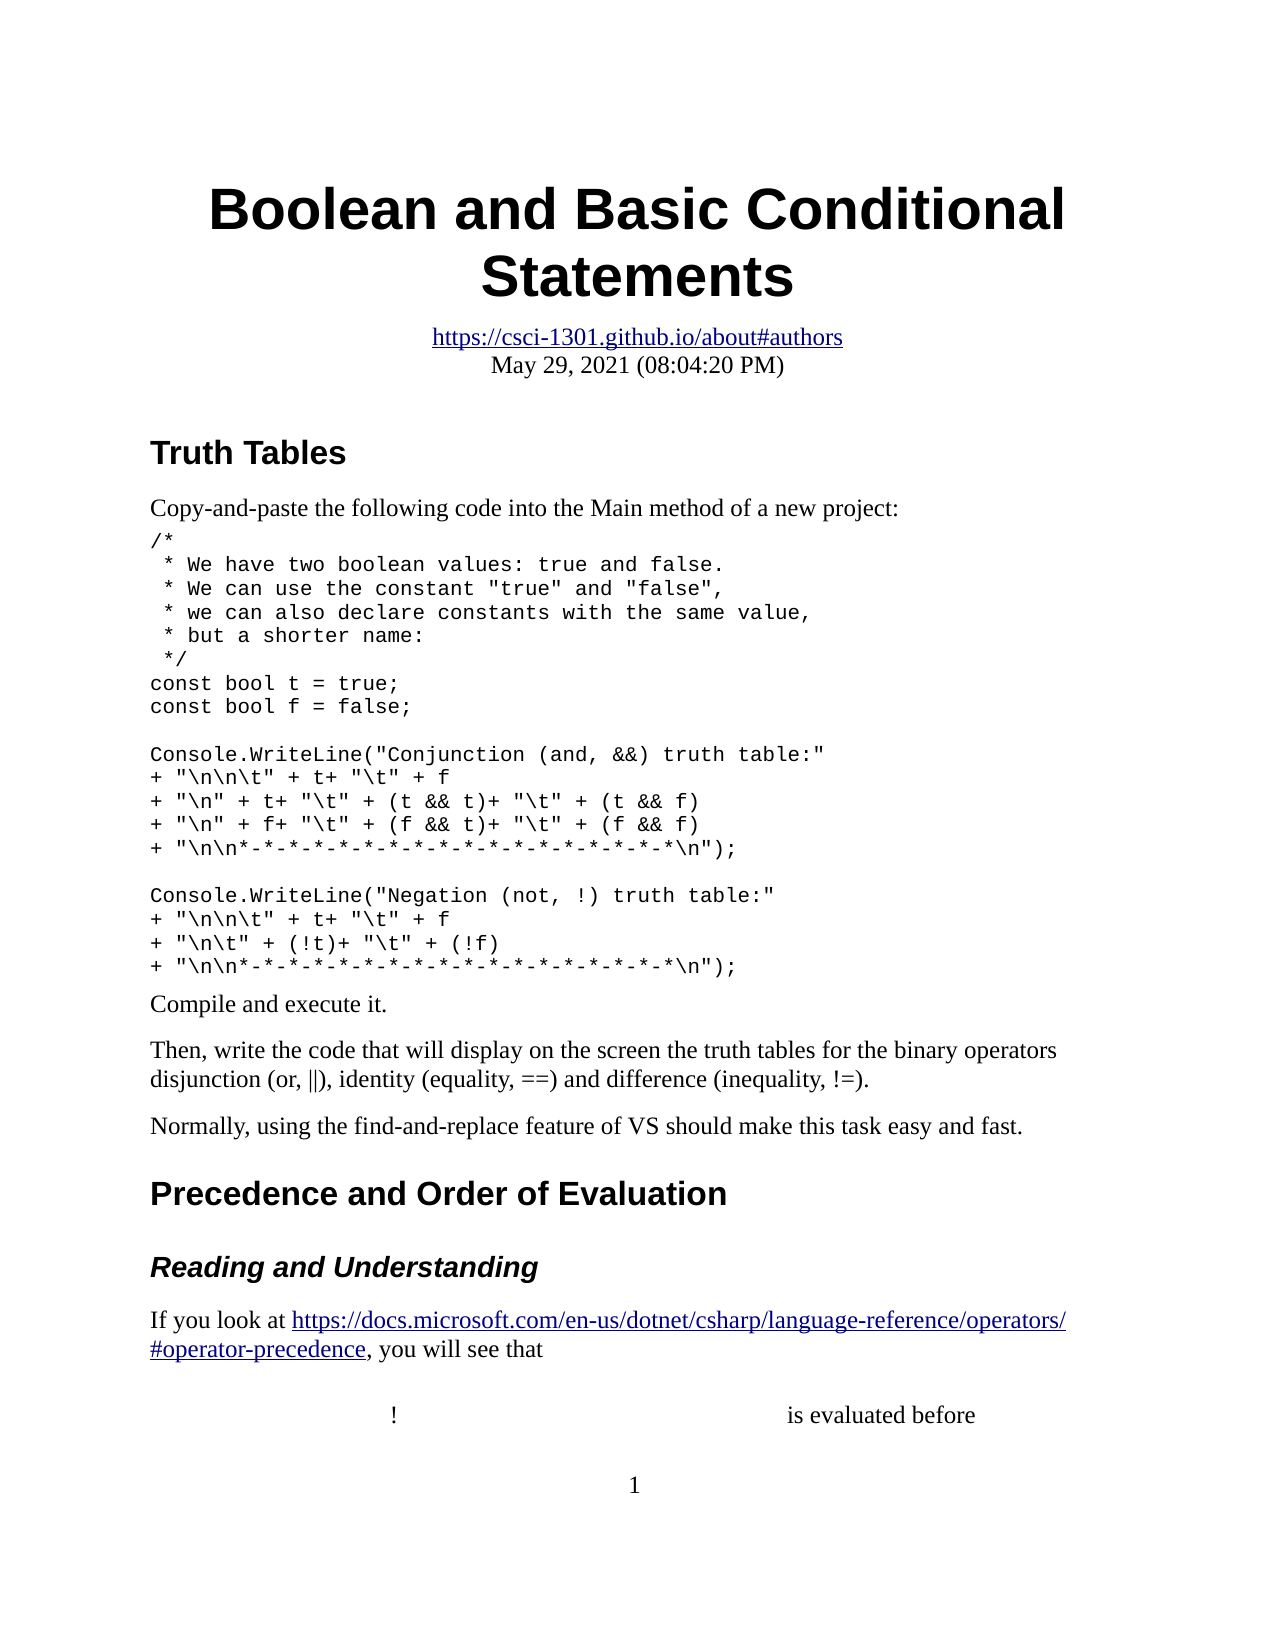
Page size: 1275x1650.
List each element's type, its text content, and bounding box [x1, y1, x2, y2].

text * We have two boolean values: true and false. [150, 554, 1125, 578]
text * we can also declare constants with the same value, [150, 602, 1125, 625]
text Compile and execute it. [150, 989, 1125, 1018]
text May 29, 2021 (08:04:20 PM) [150, 350, 1125, 379]
text + "\n\n*-*-*-*-*-*-*-*-*-*-*-*-*-*-*-*-*-*\n"); [150, 838, 1125, 862]
text Console.WriteLine("Conjunction (and, &&) truth table:" [150, 743, 1125, 767]
text + "\n" + t+ "\t" + (t && t)+ "\t" + (t && f) [150, 791, 1125, 814]
text * We can use the constant "true" and "false", [150, 578, 1125, 602]
text Then, write the code that will display on the screen the truth tables for the binary operators disjunction (or, ||), identity (equality, ==) and difference (inequality, !=). [150, 1036, 1125, 1093]
text + "\n\n\t" + t+ "\t" + f [150, 767, 1125, 791]
subtitle Reading and Understanding [150, 1250, 1125, 1283]
text const bool t = true; [150, 673, 1125, 696]
text Copy-and-paste the following code into the Main method of a new project: [150, 493, 1125, 522]
title Boolean and Basic Conditional Statements [150, 175, 1125, 309]
text /* [150, 531, 1125, 554]
table_cell ! [150, 1400, 637, 1429]
subtitle Precedence and Order of Evaluation [150, 1174, 1125, 1212]
text + "\n\t" + (!t)+ "\t" + (!f) [150, 933, 1125, 956]
text + "\n\n\t" + t+ "\t" + f [150, 909, 1125, 933]
text Normally, using the find-and-replace feature of VS should make this task easy and fast. [150, 1111, 1125, 1140]
table_header [150, 1371, 637, 1400]
text + "\n\n*-*-*-*-*-*-*-*-*-*-*-*-*-*-*-*-*-*\n"); [150, 956, 1125, 980]
subtitle Truth Tables [150, 433, 1125, 472]
text Console.WriteLine("Negation (not, !) truth table:" [150, 885, 1125, 909]
text * but a shorter name: [150, 625, 1125, 649]
text */ [150, 649, 1125, 673]
text https://csci-1301.github.io/about#authors [150, 322, 1125, 350]
text If you look at https://docs.microsoft.com/en-us/dotnet/csharp/language-reference/operators/#operator-precedence, you will see that [150, 1305, 1125, 1362]
text const bool f = false; [150, 696, 1125, 720]
table_header [638, 1371, 1125, 1400]
table_cell is evaluated before [638, 1400, 1125, 1429]
text + "\n" + f+ "\t" + (f && t)+ "\t" + (f && f) [150, 814, 1125, 838]
